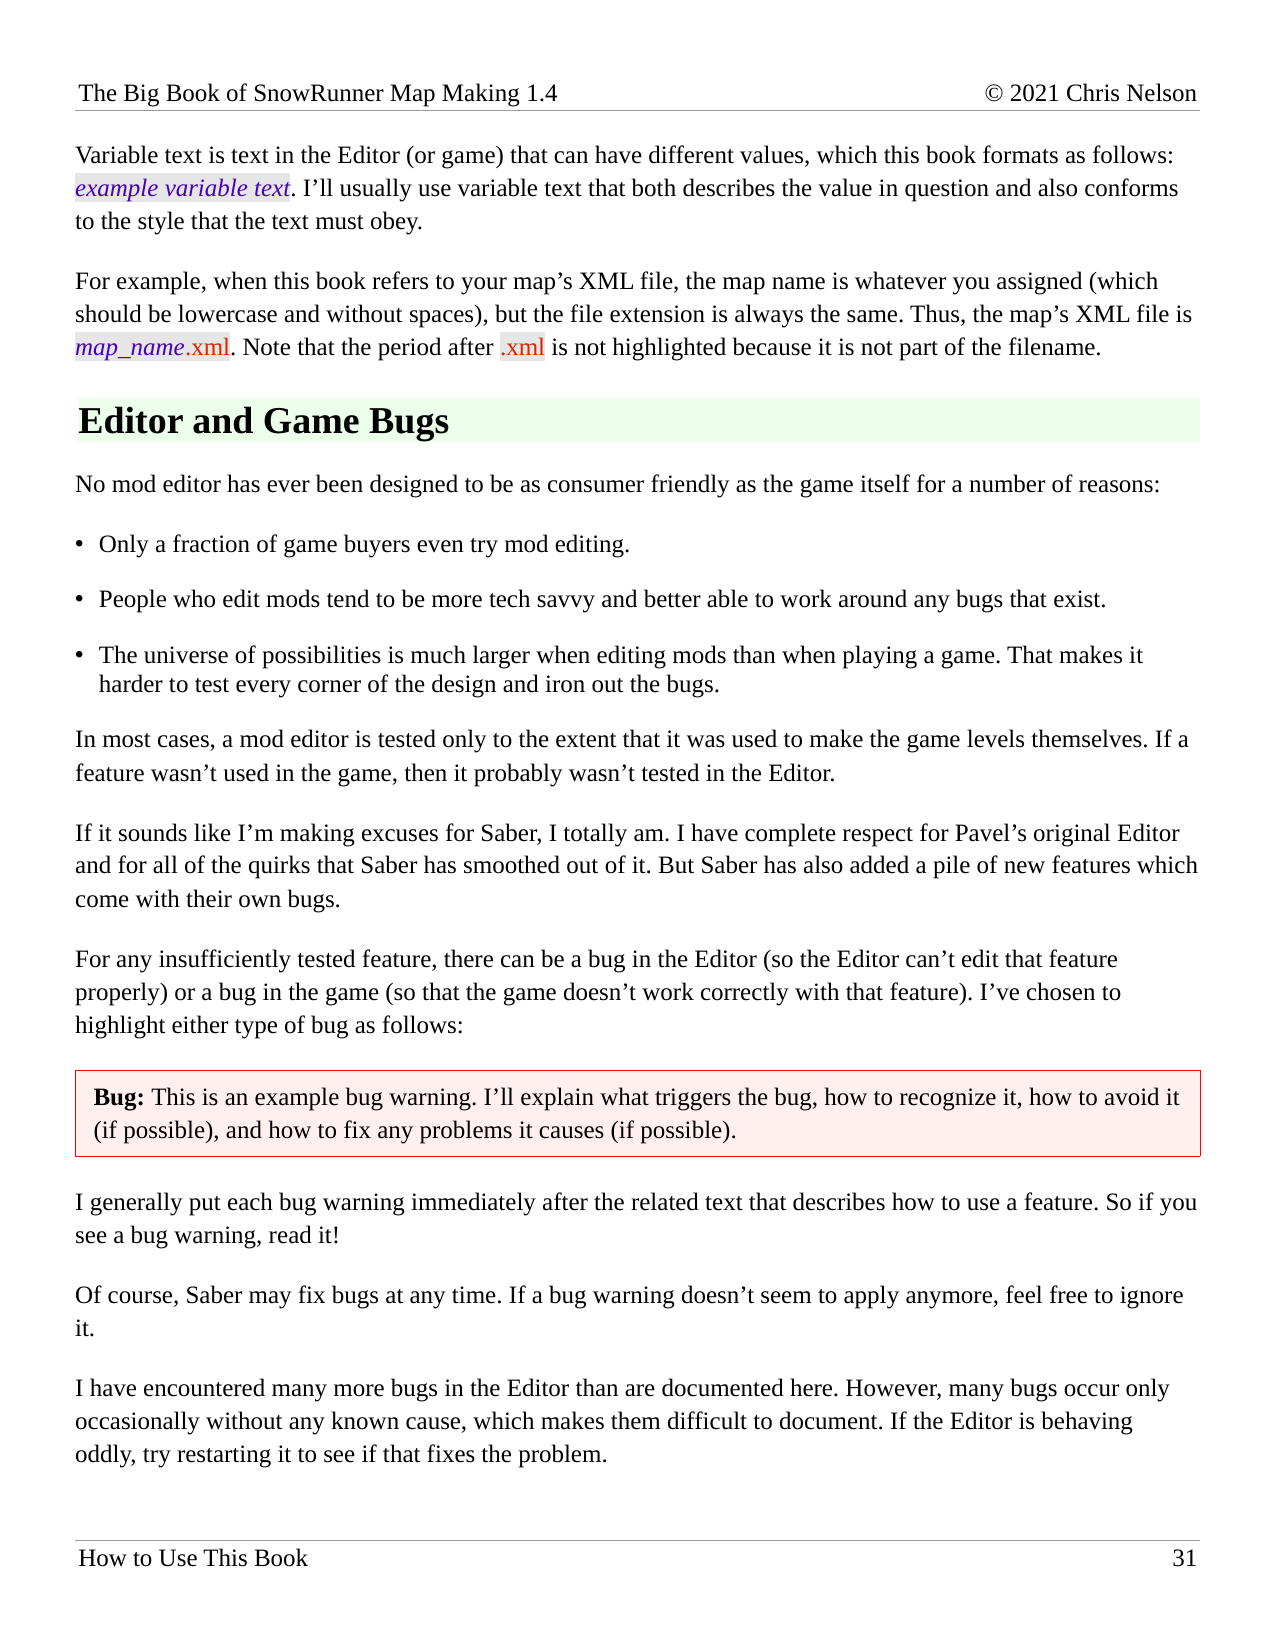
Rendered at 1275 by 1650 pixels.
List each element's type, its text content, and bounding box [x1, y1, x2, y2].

text For any insufficiently tested feature, there can be a bug in the Editor (so the Editor can’t edit that feature properly) or a bug in the game (so that the game doesn’t work correctly with that feature). I’ve chosen to highlight either type of bug as follows: [75, 944, 1200, 1038]
list The universe of possibilities is much larger when editing mods than when playing a game. That makes it harder to test every corner of the design and iron out the bugs. [75, 640, 1200, 698]
text Of course, Saber may fix bugs at any time. If a bug warning doesn’t seem to apply anymore, feel free to ignore it. [75, 1280, 1200, 1342]
list People who edit mods tend to be more tech savvy and better able to work around any bugs that exist. [75, 584, 1200, 613]
list This is an example bug warning. I’ll explain what triggers the bug, how to recognize it, how to avoid it (if possible), and how to fix any problems it causes (if possible). [76, 1071, 1200, 1156]
text No mod editor has ever been designed to be as consumer friendly as the game itself for a number of reasons: [75, 469, 1200, 497]
list Only a fraction of game buyers even try mod editing. [75, 529, 1200, 557]
text For example, when this book refers to your map’s XML file, the map name is whatever you assigned (which should be lowercase and without spaces), but the file extension is always the same. Thus, the map’s XML file is map_name.xml. Note that the period after .xml is not highlighted because it is not part of the filename. [75, 266, 1200, 361]
text I have encountered many more bugs in the Editor than are documented here. However, many bugs occur only occasionally without any known cause, which makes them difficult to document. If the Editor is behaving oddly, try restarting it to see if that fixes the problem. [75, 1373, 1200, 1468]
text Variable text is text in the Editor (or game) that can have different values, which this book formats as follows: example variable text. I’ll usually use variable text that both describes the value in question and also conforms to the style that the text must obey. [75, 140, 1200, 235]
text I generally put each bug warning immediately after the related text that describes how to use a feature. So if you see a bug warning, read it! [75, 1187, 1200, 1249]
text If it sounds like I’m making excuses for Saber, I totally am. I have complete respect for Pavel’s original Editor and for all of the quirks that Saber has smoothed out of it. But Saber has also added a pile of new features which come with their own bugs. [75, 818, 1200, 912]
subtitle Editor and Game Bugs [78, 398, 1200, 442]
text In most cases, a mod editor is tested only to the extent that it was used to make the game levels themselves. If a feature wasn’t used in the game, then it probably wasn’t tested in the Editor. [75, 724, 1200, 786]
